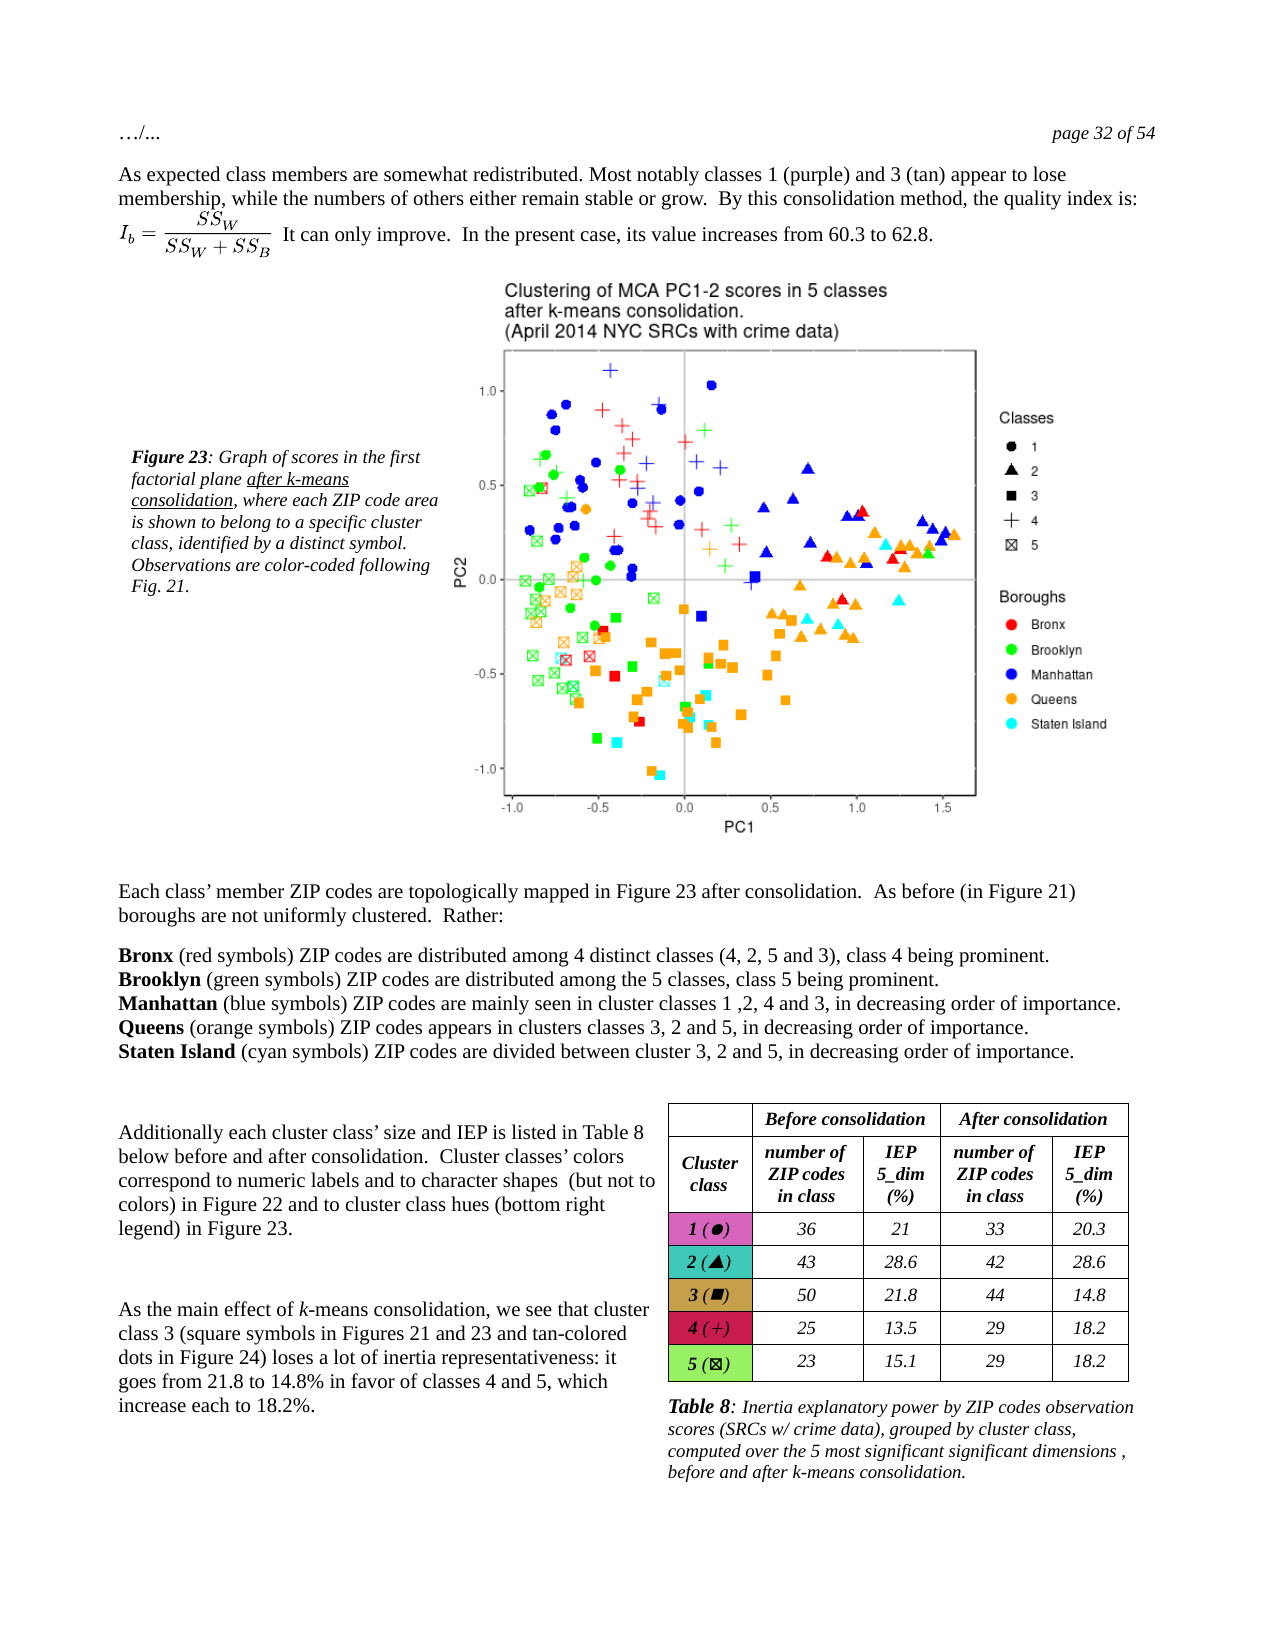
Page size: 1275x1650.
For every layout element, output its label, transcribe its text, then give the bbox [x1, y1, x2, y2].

table_cell 5 (⊠) [669, 1345, 752, 1381]
table_cell 14.8 [1053, 1279, 1128, 1311]
table_cell number of ZIP codes in class [941, 1137, 1052, 1212]
table_cell IEP 5_dim (%) [864, 1137, 940, 1212]
table_cell 28.6 [1053, 1246, 1128, 1278]
table_cell 2 (▲) [669, 1246, 752, 1278]
table_cell 44 [941, 1279, 1052, 1311]
table_cell 43 [753, 1246, 863, 1278]
table_cell 28.6 [864, 1246, 940, 1278]
table_cell 3 (■) [669, 1279, 752, 1311]
table_header [669, 1104, 752, 1136]
table_cell 21.8 [864, 1279, 940, 1311]
table_cell 21 [864, 1213, 940, 1245]
list Each class’ member ZIP codes are topologically mapped in Figure 23 after consolidation. As before (in Figure 21) boroughs are not uniformly clustered. Rather: [118, 879, 1157, 927]
table_header Before consolidation [753, 1104, 940, 1136]
table_cell 18.2 [1053, 1345, 1128, 1381]
table_cell 13.5 [864, 1312, 940, 1344]
list Table 8: Inertia explanatory power by ZIP codes observation scores (SRCs w/ crime data), grouped by cluster class, computed over the 5 most significant significant dimensions , before and after k-means consolidation. [668, 1394, 1143, 1483]
table_cell 29 [941, 1312, 1052, 1344]
table_cell Cluster class [669, 1137, 752, 1212]
table_cell 20.3 [1053, 1213, 1128, 1245]
table_cell 29 [941, 1345, 1052, 1381]
table_cell 42 [941, 1246, 1052, 1278]
list Figure 23: Graph of scores in the first factorial plane after k-means consolidation, where each ZIP code area is shown to belong to a specific cluster class, identified by a distinct symbol. Observations are color-coded following Fig. 21. [131, 446, 451, 597]
table_cell IEP 5_dim (%) [1053, 1137, 1128, 1212]
table_cell 4 () [669, 1312, 752, 1344]
table_cell 50 [753, 1279, 863, 1311]
table_cell 36 [753, 1213, 863, 1245]
list As expected class members are somewhat redistributed. Most notably classes 1 (purple) and 3 (tan) appear to lose membership, while the numbers of others either remain stable or grow. By this consolidation method, the quality index is: It can only improve. In the present case, its value increases from 60.3 to 62.8. [118, 162, 1157, 258]
table_cell 23 [753, 1345, 863, 1381]
table_cell 15.1 [864, 1345, 940, 1381]
table_cell 1 (●) [669, 1213, 752, 1245]
text As the main effect of k-means consolidation, we see that cluster class 3 (square symbols in Figures 21 and 23 and tan-colored dots in Figure 24) loses a lot of inertia representativeness: it goes from 21.8 to 14.8% in favor of classes 4 and 5, which increase each to 18.2%. [118, 1297, 656, 1417]
picture [451, 281, 1118, 839]
table_header After consolidation [941, 1104, 1128, 1136]
list Bronx (red symbols) ZIP codes are distributed among 4 distinct classes (4, 2, 5 and 3), class 4 being prominent. Brooklyn (green symbols) ZIP codes are distributed among the 5 classes, class 5 being prominent. Manhattan (blue symbols) ZIP codes are mainly seen in cluster classes 1 ,2, 4 and 3, in decreasing order of importance. Queens (orange symbols) ZIP codes appears in clusters classes 3, 2 and 5, in decreasing order of importance. Staten Island (cyan symbols) ZIP codes are divided between cluster 3, 2 and 5, in decreasing order of importance. [118, 943, 1157, 1063]
table_cell 18.2 [1053, 1312, 1128, 1344]
table_cell number of ZIP codes in class [753, 1137, 863, 1212]
list Additionally each cluster class’ size and IEP is listed in Table 8 below before and after consolidation. Cluster classes’ colors correspond to numeric labels and to character shapes (but not to colors) in Figure 22 and to cluster class hues (bottom right legend) in Figure 23. [118, 1120, 656, 1240]
table_cell 25 [753, 1312, 863, 1344]
table_cell 33 [941, 1213, 1052, 1245]
